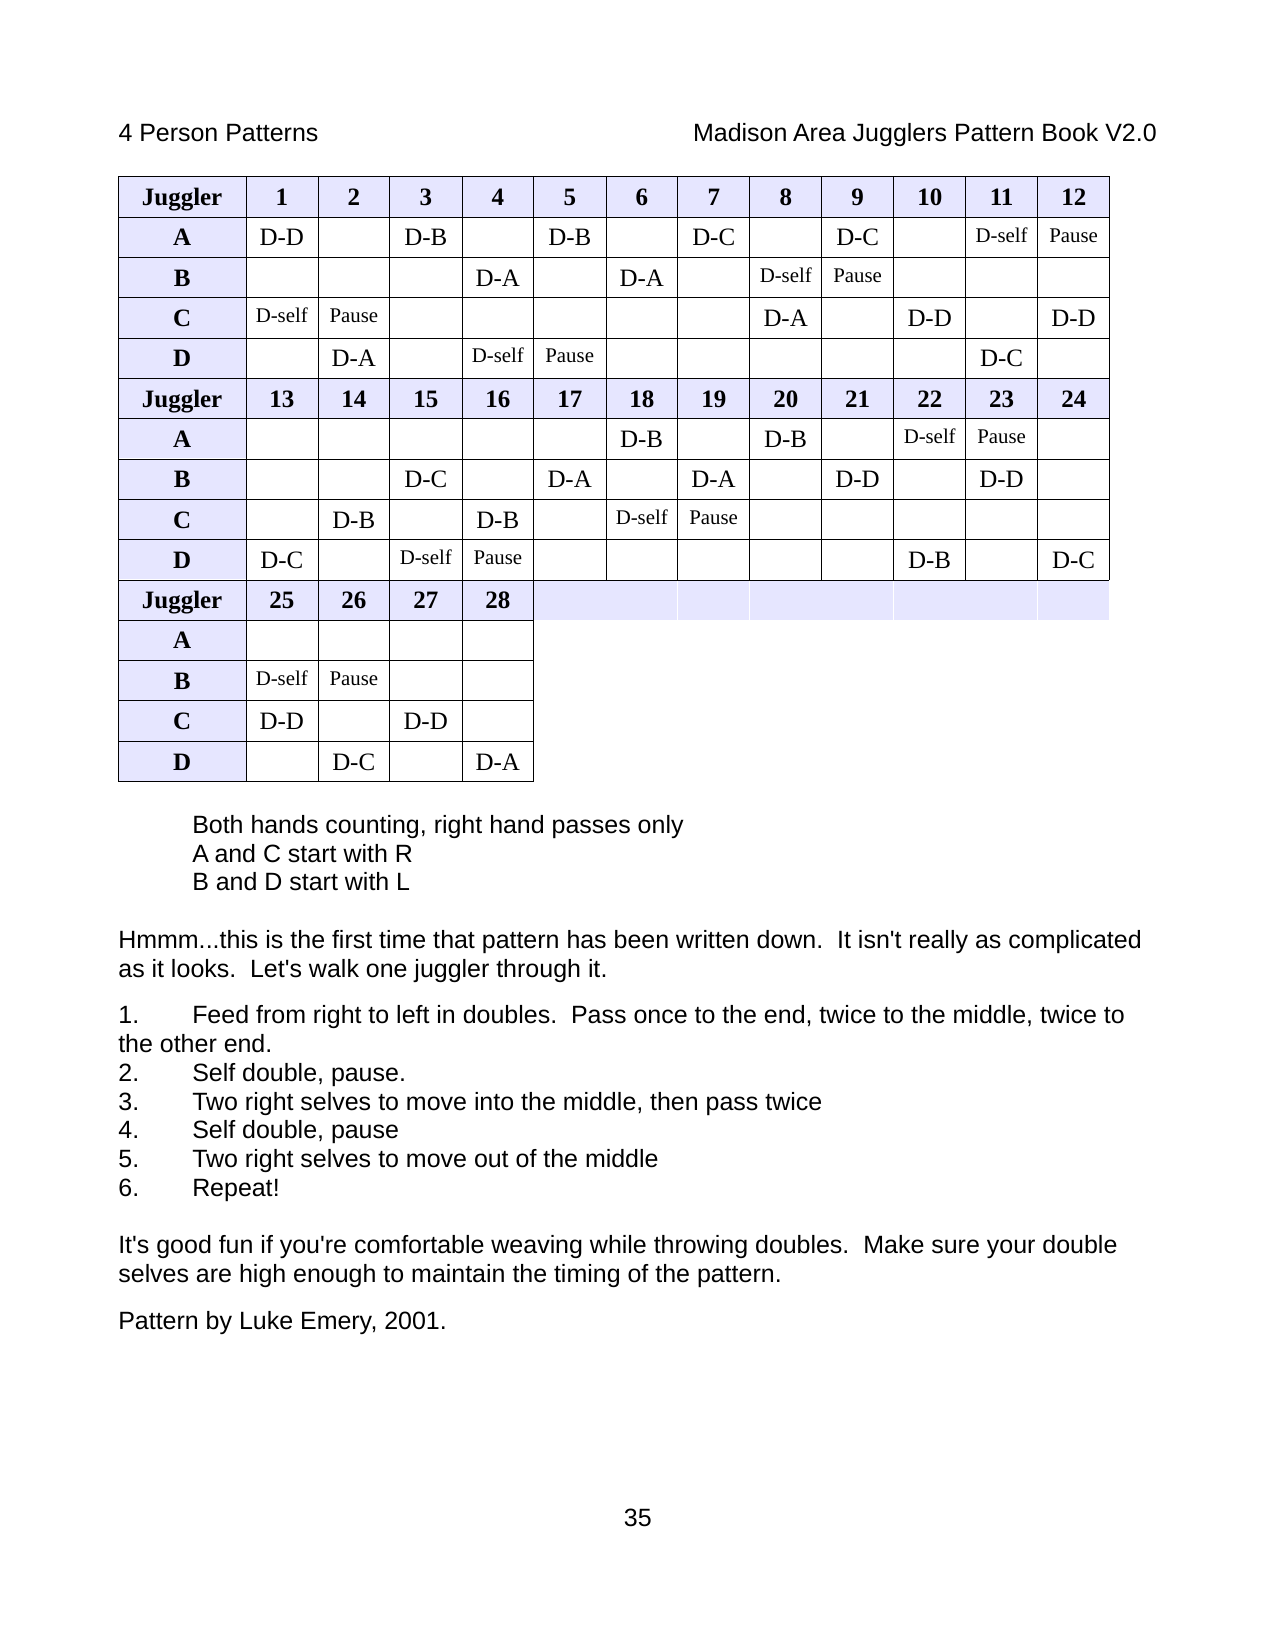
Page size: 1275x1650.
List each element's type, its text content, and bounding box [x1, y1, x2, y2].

table_cell [894, 660, 965, 700]
table_cell [390, 339, 462, 378]
table_cell Juggler [119, 379, 246, 418]
table_cell D-C [678, 218, 749, 257]
table_cell A [119, 419, 246, 458]
table_cell 19 [678, 379, 749, 418]
table_cell 15 [390, 379, 462, 418]
table_cell [894, 581, 965, 620]
list Repeat! [118, 1173, 1157, 1202]
table_cell [1038, 620, 1109, 660]
table_cell [534, 700, 606, 741]
table_cell [390, 419, 462, 458]
table_cell [965, 581, 1037, 620]
table_cell [965, 660, 1037, 700]
table_cell [966, 500, 1037, 539]
text Hmmm...this is the first time that pattern has been written down. It isn't really as complicated as it looks. Let's walk one juggler through it. [118, 925, 1157, 982]
table_cell D [119, 339, 246, 378]
table_cell [821, 741, 893, 781]
table_cell D-D [390, 701, 462, 741]
table_header Juggler [119, 177, 246, 217]
table_cell [1038, 460, 1109, 499]
table_cell [390, 742, 462, 781]
table_cell [821, 700, 893, 741]
table_cell [534, 741, 606, 781]
table_cell [319, 540, 389, 579]
table_cell [390, 500, 462, 539]
table_cell [534, 660, 606, 700]
table_header 11 [966, 177, 1037, 217]
table_cell [319, 701, 389, 741]
table_cell 18 [607, 379, 677, 418]
table_cell [678, 581, 749, 620]
table_cell D-B [894, 540, 965, 579]
table_cell [750, 581, 821, 620]
table_cell 20 [750, 379, 821, 418]
table_cell D-D [894, 298, 965, 338]
table_cell [965, 700, 1037, 741]
table_cell D-D [1038, 298, 1109, 338]
table_cell 13 [247, 379, 318, 418]
table_cell [822, 298, 893, 338]
table_cell D-B [607, 419, 677, 458]
table_cell Pause [319, 661, 389, 700]
table_cell D-A [463, 258, 533, 297]
table_cell [607, 540, 677, 579]
table_header 9 [822, 177, 893, 217]
table_cell D-D [822, 460, 893, 499]
table_cell C [119, 500, 246, 539]
table_cell [606, 741, 677, 781]
list Two right selves to move into the middle, then pass twice [118, 1087, 1157, 1115]
table_cell B [119, 661, 246, 700]
table_cell B [119, 258, 246, 297]
table_cell [390, 298, 462, 338]
table_cell [1038, 339, 1109, 378]
table_cell 24 [1038, 379, 1109, 418]
text A and C start with R [192, 839, 1157, 867]
table_cell [750, 218, 821, 257]
table_cell D-self [894, 419, 965, 458]
table_cell 21 [822, 379, 893, 418]
table_cell [319, 419, 389, 458]
table_cell [606, 620, 677, 660]
table_cell D [119, 742, 246, 781]
table_cell D-B [534, 218, 606, 257]
table_cell [247, 460, 318, 499]
table_cell [966, 258, 1037, 297]
table_cell D-D [966, 460, 1037, 499]
table_cell 17 [534, 379, 606, 418]
table_header 4 [463, 177, 533, 217]
table_cell D-C [822, 218, 893, 257]
table_cell [319, 460, 389, 499]
table_cell 26 [319, 581, 389, 620]
table_cell [534, 540, 606, 579]
table_cell D-A [607, 258, 677, 297]
table_cell [606, 660, 677, 700]
table_cell D-C [390, 460, 462, 499]
table_cell A [119, 621, 246, 660]
table_cell D-self [463, 339, 533, 378]
list Self double, pause. [118, 1058, 1157, 1087]
table_cell [1038, 700, 1109, 741]
table_cell [463, 460, 533, 499]
table_cell D [119, 540, 246, 579]
table_cell [463, 298, 533, 338]
table_cell [463, 218, 533, 257]
table_cell [463, 661, 533, 700]
table_cell [606, 581, 677, 620]
table_cell [678, 741, 749, 781]
text Both hands counting, right hand passes only [192, 810, 1157, 839]
table_cell 23 [966, 379, 1037, 418]
table_cell 16 [463, 379, 533, 418]
table_cell [247, 742, 318, 781]
table_cell B [119, 460, 246, 499]
table_cell [678, 700, 749, 741]
table_cell [319, 621, 389, 660]
text It's good fun if you're comfortable weaving while throwing doubles. Make sure your double selves are high enough to maintain the timing of the pattern. [118, 1230, 1157, 1288]
table_cell D-self [966, 218, 1037, 257]
table_cell D-self [247, 661, 318, 700]
table_cell [678, 339, 749, 378]
table_cell [463, 701, 533, 741]
table_cell [821, 620, 893, 660]
table_cell [894, 500, 965, 539]
table_cell D-B [319, 500, 389, 539]
table_cell [750, 339, 821, 378]
table_cell D-self [607, 500, 677, 539]
table_cell A [119, 218, 246, 257]
table_cell [894, 339, 965, 378]
table_cell [247, 621, 318, 660]
table_cell [894, 620, 965, 660]
table_cell D-B [390, 218, 462, 257]
table_cell [821, 581, 893, 620]
table_cell [247, 500, 318, 539]
table_cell D-C [966, 339, 1037, 378]
table_cell D-self [390, 540, 462, 579]
table_cell D-C [247, 540, 318, 579]
table_cell 14 [319, 379, 389, 418]
list Two right selves to move out of the middle [118, 1144, 1157, 1173]
table_cell [678, 660, 749, 700]
table_cell [894, 741, 965, 781]
table_cell [247, 258, 318, 297]
table_cell [606, 700, 677, 741]
table_header 12 [1038, 177, 1109, 217]
table_cell [607, 339, 677, 378]
table_cell Pause [822, 258, 893, 297]
table_cell Pause [966, 419, 1037, 458]
table_cell 25 [247, 581, 318, 620]
table_cell [750, 540, 821, 579]
table_cell C [119, 298, 246, 338]
table_cell [534, 419, 606, 458]
list Self double, pause [118, 1115, 1157, 1144]
table_cell [463, 419, 533, 458]
table_cell [319, 218, 389, 257]
table_cell [965, 620, 1037, 660]
table_cell [750, 620, 821, 660]
table_cell [965, 741, 1037, 781]
table_cell [607, 298, 677, 338]
table_cell [534, 620, 606, 660]
table_cell D-self [750, 258, 821, 297]
list Feed from right to left in doubles. Pass once to the end, twice to the middle, twice to the other end. [118, 1000, 1157, 1058]
table_cell [966, 298, 1037, 338]
table_cell [1038, 741, 1109, 781]
table_header 2 [319, 177, 389, 217]
table_cell [247, 419, 318, 458]
table_header 6 [607, 177, 677, 217]
table_cell [534, 298, 606, 338]
table_cell D-A [463, 742, 533, 781]
table_cell D-A [319, 339, 389, 378]
table_header 3 [390, 177, 462, 217]
table_cell D-C [1038, 540, 1109, 579]
table_cell [1038, 660, 1109, 700]
table_cell [750, 500, 821, 539]
table_cell C [119, 701, 246, 741]
table_cell Pause [534, 339, 606, 378]
table_header 10 [894, 177, 965, 217]
table_cell [247, 339, 318, 378]
table_cell Pause [463, 540, 533, 579]
table_cell D-A [534, 460, 606, 499]
table_cell [390, 621, 462, 660]
table_cell [822, 540, 893, 579]
table_cell D-B [750, 419, 821, 458]
table_cell [678, 620, 749, 660]
table_cell [750, 660, 821, 700]
table_cell [821, 660, 893, 700]
table_cell D-B [463, 500, 533, 539]
table_cell [678, 298, 749, 338]
table_cell [822, 339, 893, 378]
table_cell [894, 258, 965, 297]
table_cell [822, 419, 893, 458]
table_cell [822, 500, 893, 539]
table_cell D-C [319, 742, 389, 781]
text Pattern by Luke Emery, 2001. [118, 1306, 1157, 1335]
table_cell D-D [247, 701, 318, 741]
table_cell D-A [750, 298, 821, 338]
table_cell D-self [247, 298, 318, 338]
table_cell [390, 258, 462, 297]
table_cell [894, 218, 965, 257]
table_cell [390, 661, 462, 700]
table_cell [607, 460, 677, 499]
table_cell Pause [319, 298, 389, 338]
table_cell [534, 500, 606, 539]
table_cell [966, 540, 1037, 579]
table_cell 28 [463, 581, 533, 620]
table_cell [534, 258, 606, 297]
table_cell Juggler [119, 581, 246, 620]
table_cell D-D [247, 218, 318, 257]
table_cell [463, 621, 533, 660]
text B and D start with L [192, 867, 1157, 896]
table_header 7 [678, 177, 749, 217]
table_cell [607, 218, 677, 257]
table_cell 22 [894, 379, 965, 418]
table_cell [678, 258, 749, 297]
table_cell Pause [678, 500, 749, 539]
table_cell [534, 581, 606, 620]
table_cell [1038, 581, 1109, 620]
table_cell [894, 700, 965, 741]
table_cell [894, 460, 965, 499]
table_cell [678, 540, 749, 579]
table_header 1 [247, 177, 318, 217]
table_cell D-A [678, 460, 749, 499]
table_cell [1038, 419, 1109, 458]
table_header 8 [750, 177, 821, 217]
table_cell [750, 700, 821, 741]
table_cell [1038, 500, 1109, 539]
table_cell [319, 258, 389, 297]
table_cell [750, 460, 821, 499]
table_cell [678, 419, 749, 458]
table_header 5 [534, 177, 606, 217]
table_cell [1038, 258, 1109, 297]
table_cell 27 [390, 581, 462, 620]
table_cell Pause [1038, 218, 1109, 257]
table_cell [750, 741, 821, 781]
